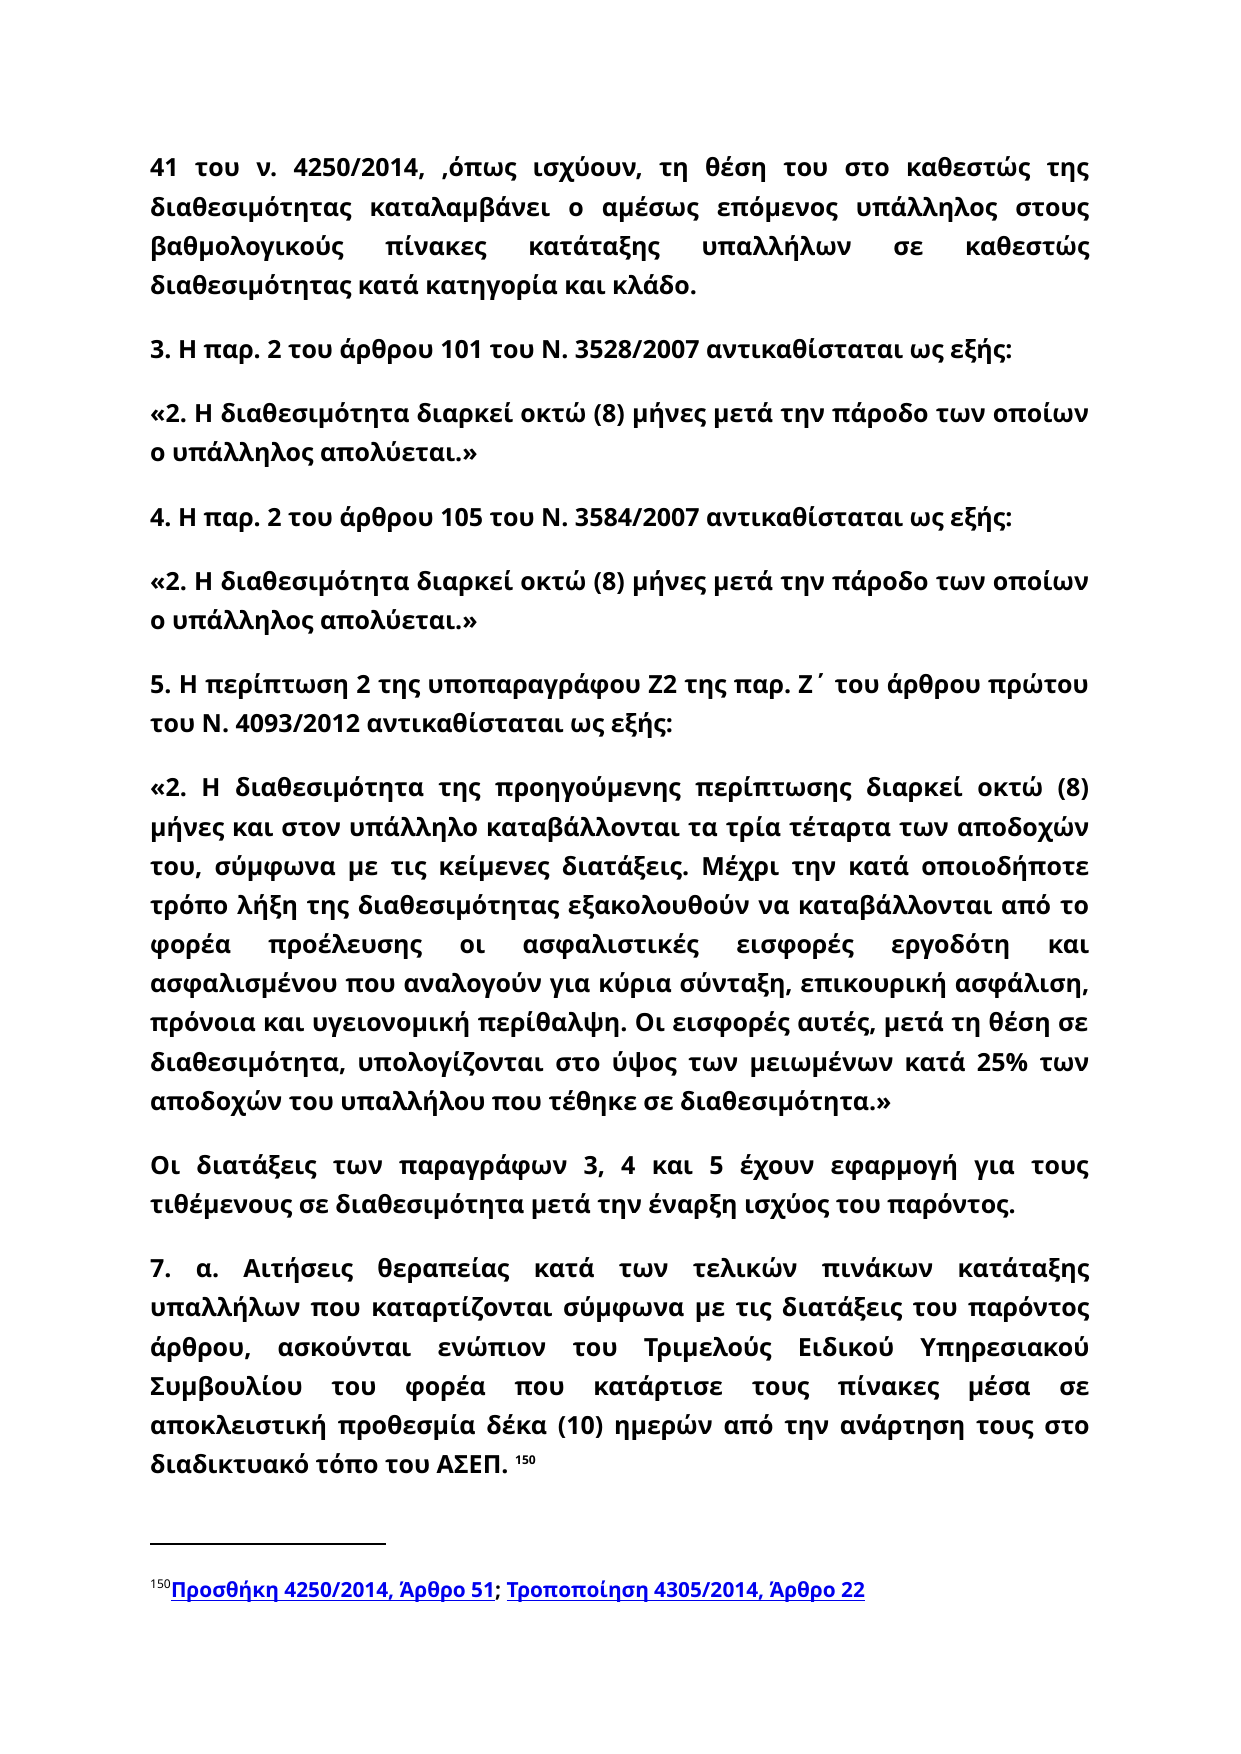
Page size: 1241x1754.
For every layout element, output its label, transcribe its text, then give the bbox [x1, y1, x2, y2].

text «2. Η διαθεσιμότητα διαρκεί οκτώ (8) μήνες μετά την πάροδο των οποίων ο υπάλληλος απολύεται.» [150, 563, 1090, 637]
text 41 του ν. 4250/2014, ,όπως ισχύουν, τη θέση του στο καθεστώς της διαθεσιμότητας καταλαμβάνει ο αμέσως επόμενος υπάλληλος στους βαθμολογικούς πίνακες κατάταξης υπαλλήλων σε καθεστώς διαθεσιμότητας κατά κατηγορία και κλάδο. [150, 150, 1090, 302]
text «2. Η διαθεσιμότητα διαρκεί οκτώ (8) μήνες μετά την πάροδο των οποίων ο υπάλληλος απολύεται.» [150, 396, 1090, 469]
text Προσθήκη 4250/2014, Άρθρο 51; Τροποποίηση 4305/2014, Άρθρο 22 [150, 1576, 1090, 1604]
text «2. Η διαθεσιμότητα της προηγούμενης περίπτωσης διαρκεί οκτώ (8) μήνες και στον υπάλληλο καταβάλλονται τα τρία τέταρτα των αποδοχών του, σύμφωνα με τις κείμενες διατάξεις. Μέχρι την κατά οποιοδήποτε τρόπο λήξη της διαθεσιμότητας εξακολουθούν να καταβάλλονται από το φορέα προέλευσης οι ασφαλιστικές εισφορές εργοδότη και ασφαλισμένου που αναλογούν για κύρια σύνταξη, επικουρική ασφάλιση, πρόνοια και υγειονομική περίθαλψη. Οι εισφορές αυτές, μετά τη θέση σε διαθεσιμότητα, υπολογίζονται στο ύψος των μειωμένων κατά 25% των αποδοχών του υπαλλήλου που τέθηκε σε διαθεσιμότητα.» [150, 770, 1090, 1117]
text 7. α. Αιτήσεις θεραπείας κατά των τελικών πινάκων κατάταξης υπαλλήλων που καταρτίζονται σύμφωνα με τις διατάξεις του παρόντος άρθρου, ασκούνται ενώπιον του Τριμελούς Ειδικού Υπηρεσιακού Συμβουλίου του φορέα που κατάρτισε τους πίνακες μέσα σε αποκλειστική προθεσμία δέκα (10) ημερών από την ανάρτηση τους στο διαδικτυακό τόπο του ΑΣΕΠ. [150, 1251, 1090, 1481]
text 4. Η παρ. 2 του άρθρου 105 του Ν. 3584/2007 αντικαθίσταται ως εξής: [150, 499, 1090, 533]
text 3. Η παρ. 2 του άρθρου 101 του Ν. 3528/2007 αντικαθίσταται ως εξής: [150, 332, 1090, 366]
text Οι διατάξεις των παραγράφων 3, 4 και 5 έχουν εφαρμογή για τους τιθέμενους σε διαθεσιμότητα μετά την έναρξη ισχύος του παρόντος. [150, 1147, 1090, 1221]
text 5. Η περίπτωση 2 της υποπαραγράφου Ζ2 της παρ. Ζ΄ του άρθρου πρώτου του Ν. 4093/2012 αντικαθίσταται ως εξής: [150, 667, 1090, 740]
